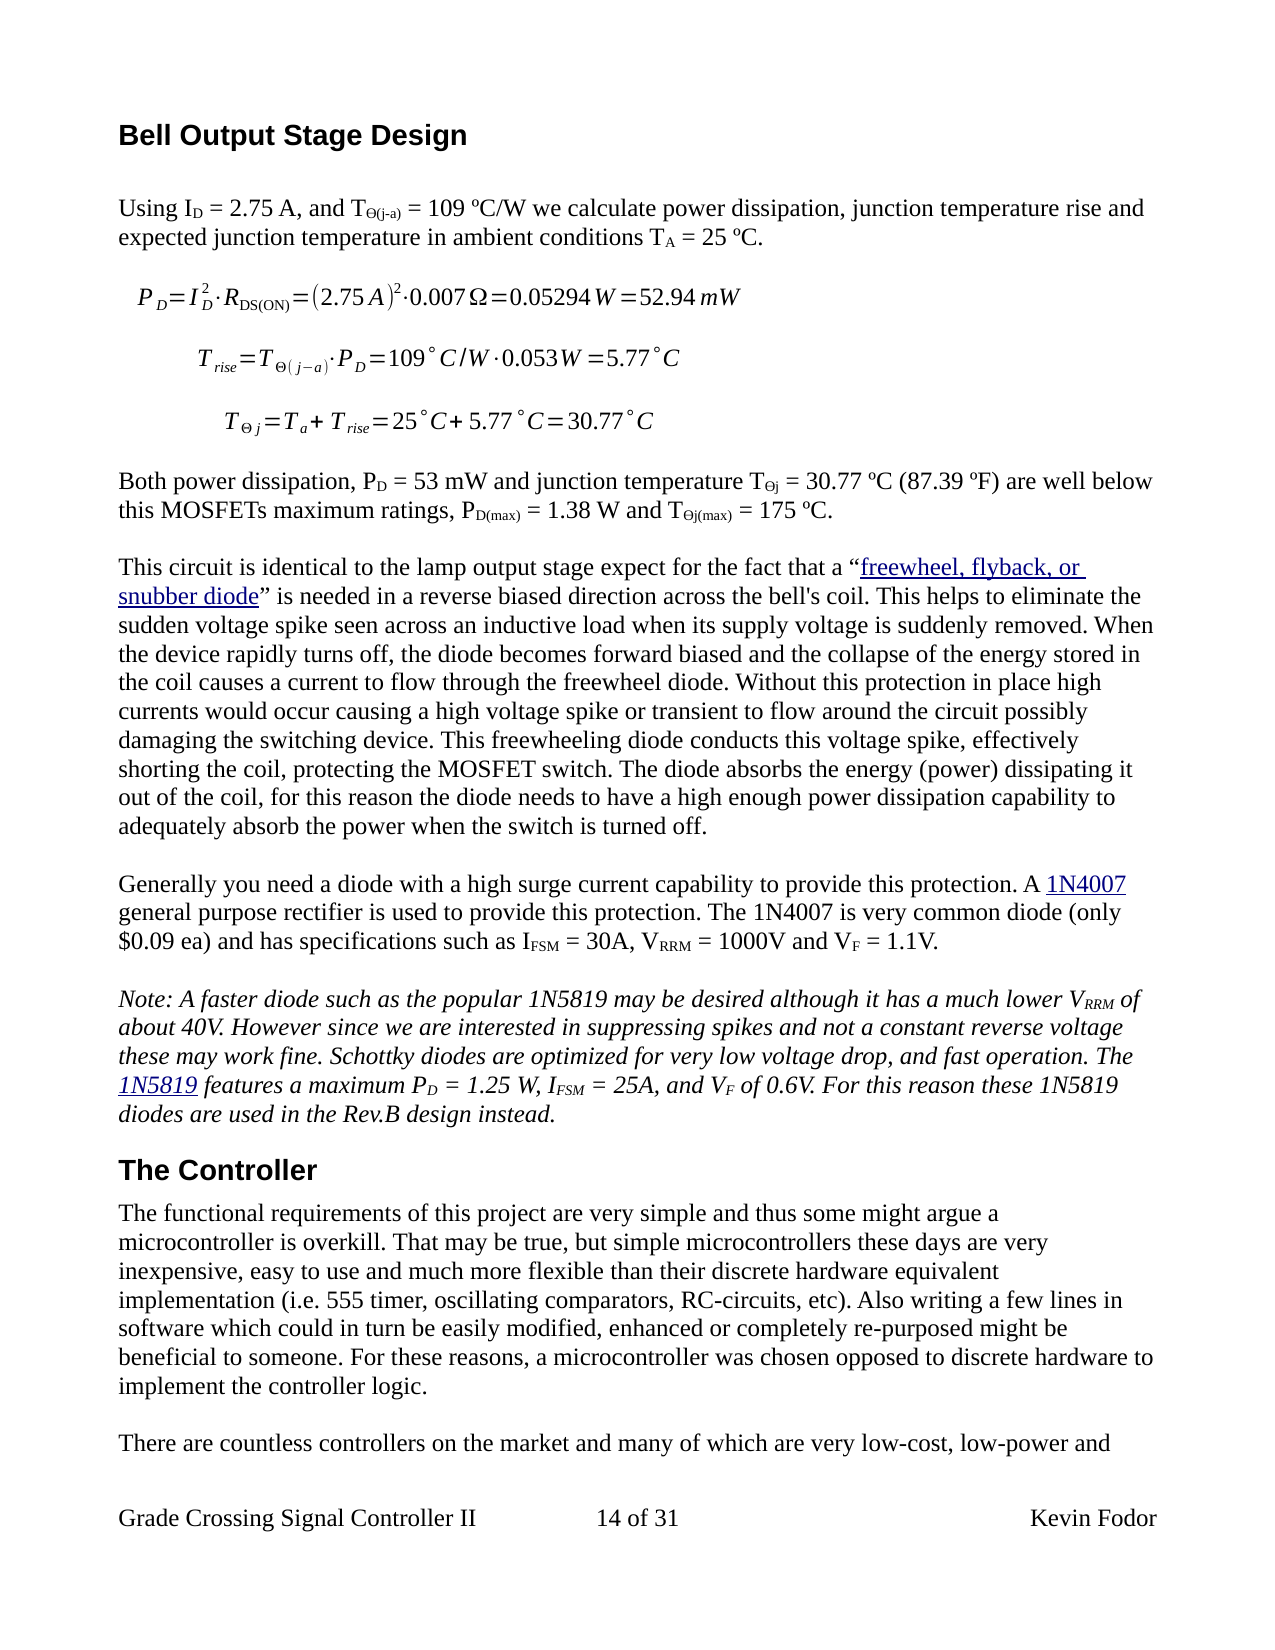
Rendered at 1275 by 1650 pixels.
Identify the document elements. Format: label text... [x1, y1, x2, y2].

text Both power dissipation, PD = 53 mW and junction temperature TӨj = 30.77 ºC (87.39 ºF) are well below this MOSFETs maximum ratings, PD(max) = 1.38 W and TӨj(max) = 175 ºC. [118, 466, 1157, 524]
text Generally you need a diode with a high surge current capability to provide this protection. A 1N4007 general purpose rectifier is used to provide this protection. The 1N4007 is very common diode (only $0.09 ea) and has specifications such as IFSM = 30A, VRRM = 1000V and VF = 1.1V. [118, 869, 1157, 955]
text There are countless controllers on the market and many of which are very low-cost, low-power and [118, 1428, 1157, 1457]
text Note: A faster diode such as the popular 1N5819 may be desired although it has a much lower VRRM of about 40V. However since we are interested in suppressing spikes and not a constant reverse voltage these may work fine. Schottky diodes are optimized for very low voltage drop, and fast operation. The 1N5819 features a maximum PD = 1.25 W, IFSM = 25A, and VF of 0.6V. For this reason these 1N5819 diodes are used in the Rev.B design instead. [118, 984, 1157, 1127]
subtitle Bell Output Stage Design [118, 118, 1157, 152]
subtitle The Controller [118, 1152, 1157, 1186]
text This circuit is identical to the lamp output stage expect for the fact that a “freewheel, flyback, or snubber diode” is needed in a reverse biased direction across the bell's coil. This helps to eliminate the sudden voltage spike seen across an inductive load when its supply voltage is suddenly removed. When the device rapidly turns off, the diode becomes forward biased and the collapse of the energy stored in the coil causes a current to flow through the freewheel diode. Without this protection in place high currents would occur causing a high voltage spike or transient to flow around the circuit possibly damaging the switching device. This freewheeling diode conducts this voltage spike, effectively shorting the coil, protecting the MOSFET switch. The diode absorbs the energy (power) dissipating it out of the coil, for this reason the diode needs to have a high enough power dissipation capability to adequately absorb the power when the switch is turned off. [118, 552, 1157, 840]
text The functional requirements of this project are very simple and thus some might argue a microcontroller is overkill. That may be true, but simple microcontrollers these days are very inexpensive, easy to use and much more flexible than their discrete hardware equivalent implementation (i.e. 555 timer, oscillating comparators, RC-circuits, etc). Also writing a few lines in software which could in turn be easily modified, enhanced or completely re-purposed might be beneficial to someone. For these reasons, a microcontroller was chosen opposed to discrete hardware to implement the controller logic. [118, 1198, 1157, 1400]
text Using ID = 2.75 A, and TӨ(j-a) = 109 ºC/W we calculate power dissipation, junction temperature rise and expected junction temperature in ambient conditions TA = 25 ºC. [118, 193, 1157, 250]
